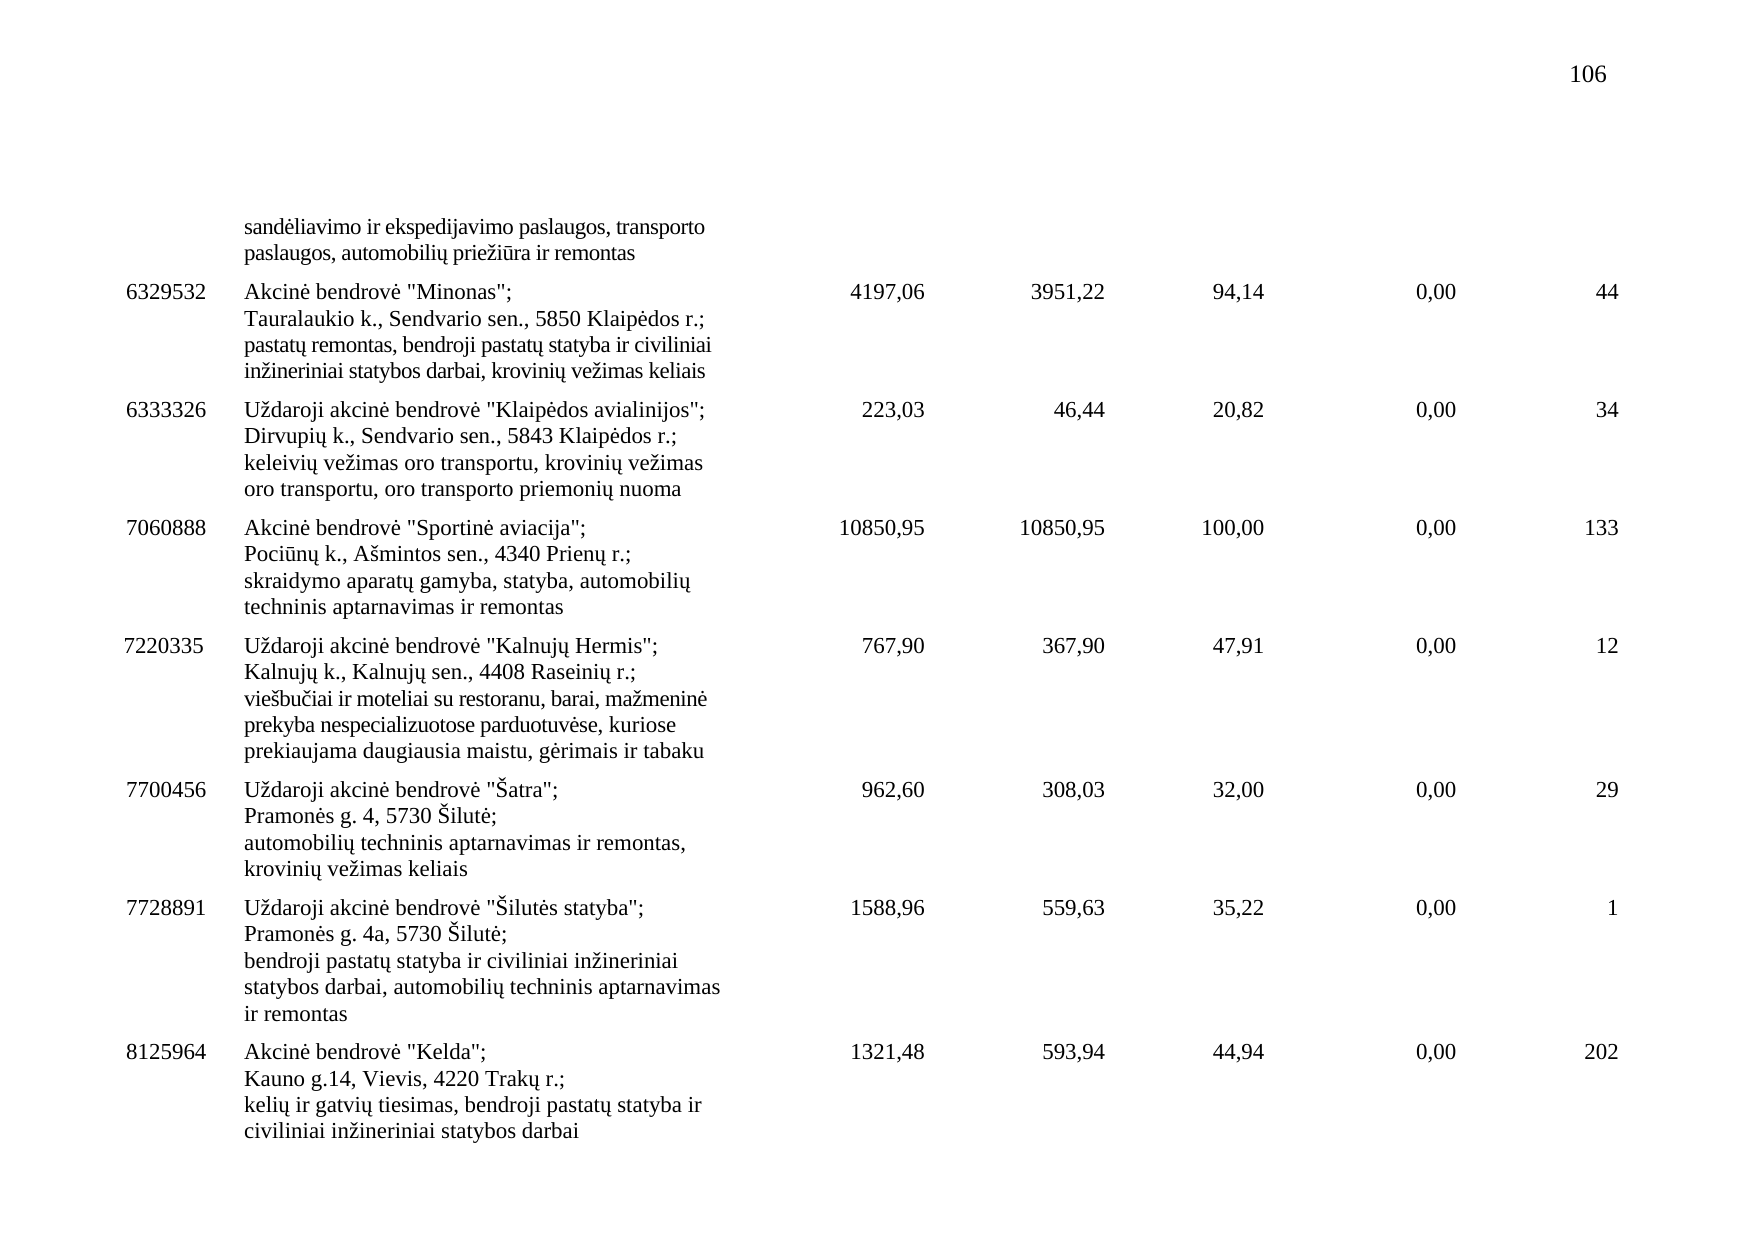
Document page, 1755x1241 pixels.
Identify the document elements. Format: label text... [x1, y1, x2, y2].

table_cell Uždaroji akcinė bendrovė "Klaipėdos avialinijos"; Dirvupių k., Sendvario sen., 5843 Klaipėdos r.; keleivių vežimas oro transportu, krovinių vežimas oro transportu, oro transporto priemonių nuoma [233, 390, 749, 508]
table_cell 0,00 [1281, 626, 1473, 770]
table_cell 133 [1473, 508, 1636, 626]
table_cell 12 [1473, 626, 1636, 770]
table_cell 44 [1473, 272, 1636, 390]
table_cell 6329532 [100, 272, 233, 390]
table_cell 7700456 [100, 770, 233, 888]
table_cell 44,94 [1122, 1032, 1281, 1150]
table_cell Akcinė bendrovė "Kelda"; Kauno g.14, Vievis, 4220 Trakų r.; kelių ir gatvių tiesimas, bendroji pastatų statyba ir civiliniai inžineriniai statybos darbai [233, 1032, 749, 1150]
table_cell 559,63 [941, 888, 1122, 1032]
table_cell 0,00 [1281, 272, 1473, 390]
table_cell 1 [1473, 888, 1636, 1032]
table_cell Akcinė bendrovė "Sportinė aviacija"; Pociūnų k., Ašmintos sen., 4340 Prienų r.; skraidymo aparatų gamyba, statyba, automobilių techninis aptarnavimas ir remontas [233, 508, 749, 626]
table_cell 202 [1473, 1032, 1636, 1150]
table_cell 4197,06 [750, 272, 941, 390]
table_cell [1473, 207, 1636, 272]
table_cell 100,00 [1122, 508, 1281, 626]
table_cell 20,82 [1122, 390, 1281, 508]
table_cell 3951,22 [941, 272, 1122, 390]
table_cell 0,00 [1281, 508, 1473, 626]
table_cell 6333326 [100, 390, 233, 508]
table_cell Uždaroji akcinė bendrovė "Kalnujų Hermis"; Kalnujų k., Kalnujų sen., 4408 Raseinių r.; viešbučiai ir moteliai su restoranu, barai, mažmeninė prekyba nespecializuotose parduotuvėse, kuriose prekiaujama daugiausia maistu, gėrimais ir tabaku [233, 626, 749, 770]
table_cell 7728891 [100, 888, 233, 1032]
table_cell 367,90 [941, 626, 1122, 770]
table_cell 10850,95 [750, 508, 941, 626]
table_cell [100, 207, 233, 272]
table_cell Uždaroji akcinė bendrovė "Šilutės statyba"; Pramonės g. 4a, 5730 Šilutė; bendroji pastatų statyba ir civiliniai inžineriniai statybos darbai, automobilių techninis aptarnavimas ir remontas [233, 888, 749, 1032]
table_cell 0,00 [1281, 770, 1473, 888]
table_cell 47,91 [1122, 626, 1281, 770]
table_cell 1588,96 [750, 888, 941, 1032]
table_cell 767,90 [750, 626, 941, 770]
table_cell 0,00 [1281, 1032, 1473, 1150]
table_cell [1122, 207, 1281, 272]
table_cell 29 [1473, 770, 1636, 888]
table_cell 1321,48 [750, 1032, 941, 1150]
table_cell 34 [1473, 390, 1636, 508]
table_cell [941, 207, 1122, 272]
table_cell 223,03 [750, 390, 941, 508]
table_cell 7220335 [100, 626, 233, 770]
table_cell [1281, 207, 1473, 272]
table_cell 94,14 [1122, 272, 1281, 390]
table_cell 10850,95 [941, 508, 1122, 626]
table_cell 0,00 [1281, 390, 1473, 508]
table_cell 7060888 [100, 508, 233, 626]
table_cell 35,22 [1122, 888, 1281, 1032]
table_cell 32,00 [1122, 770, 1281, 888]
table_cell Uždaroji akcinė bendrovė "Šatra"; Pramonės g. 4, 5730 Šilutė; automobilių techninis aptarnavimas ir remontas, krovinių vežimas keliais [233, 770, 749, 888]
table_cell 962,60 [750, 770, 941, 888]
table_cell sandėliavimo ir ekspedijavimo paslaugos, transporto paslaugos, automobilių priežiūra ir remontas [233, 207, 749, 272]
table_cell 593,94 [941, 1032, 1122, 1150]
table_cell 46,44 [941, 390, 1122, 508]
table_cell 8125964 [100, 1032, 233, 1150]
table_cell 308,03 [941, 770, 1122, 888]
table_cell 0,00 [1281, 888, 1473, 1032]
table_cell [750, 207, 941, 272]
table_cell Akcinė bendrovė "Minonas"; Tauralaukio k., Sendvario sen., 5850 Klaipėdos r.; pastatų remontas, bendroji pastatų statyba ir civiliniai inžineriniai statybos darbai, krovinių vežimas keliais [233, 272, 749, 390]
